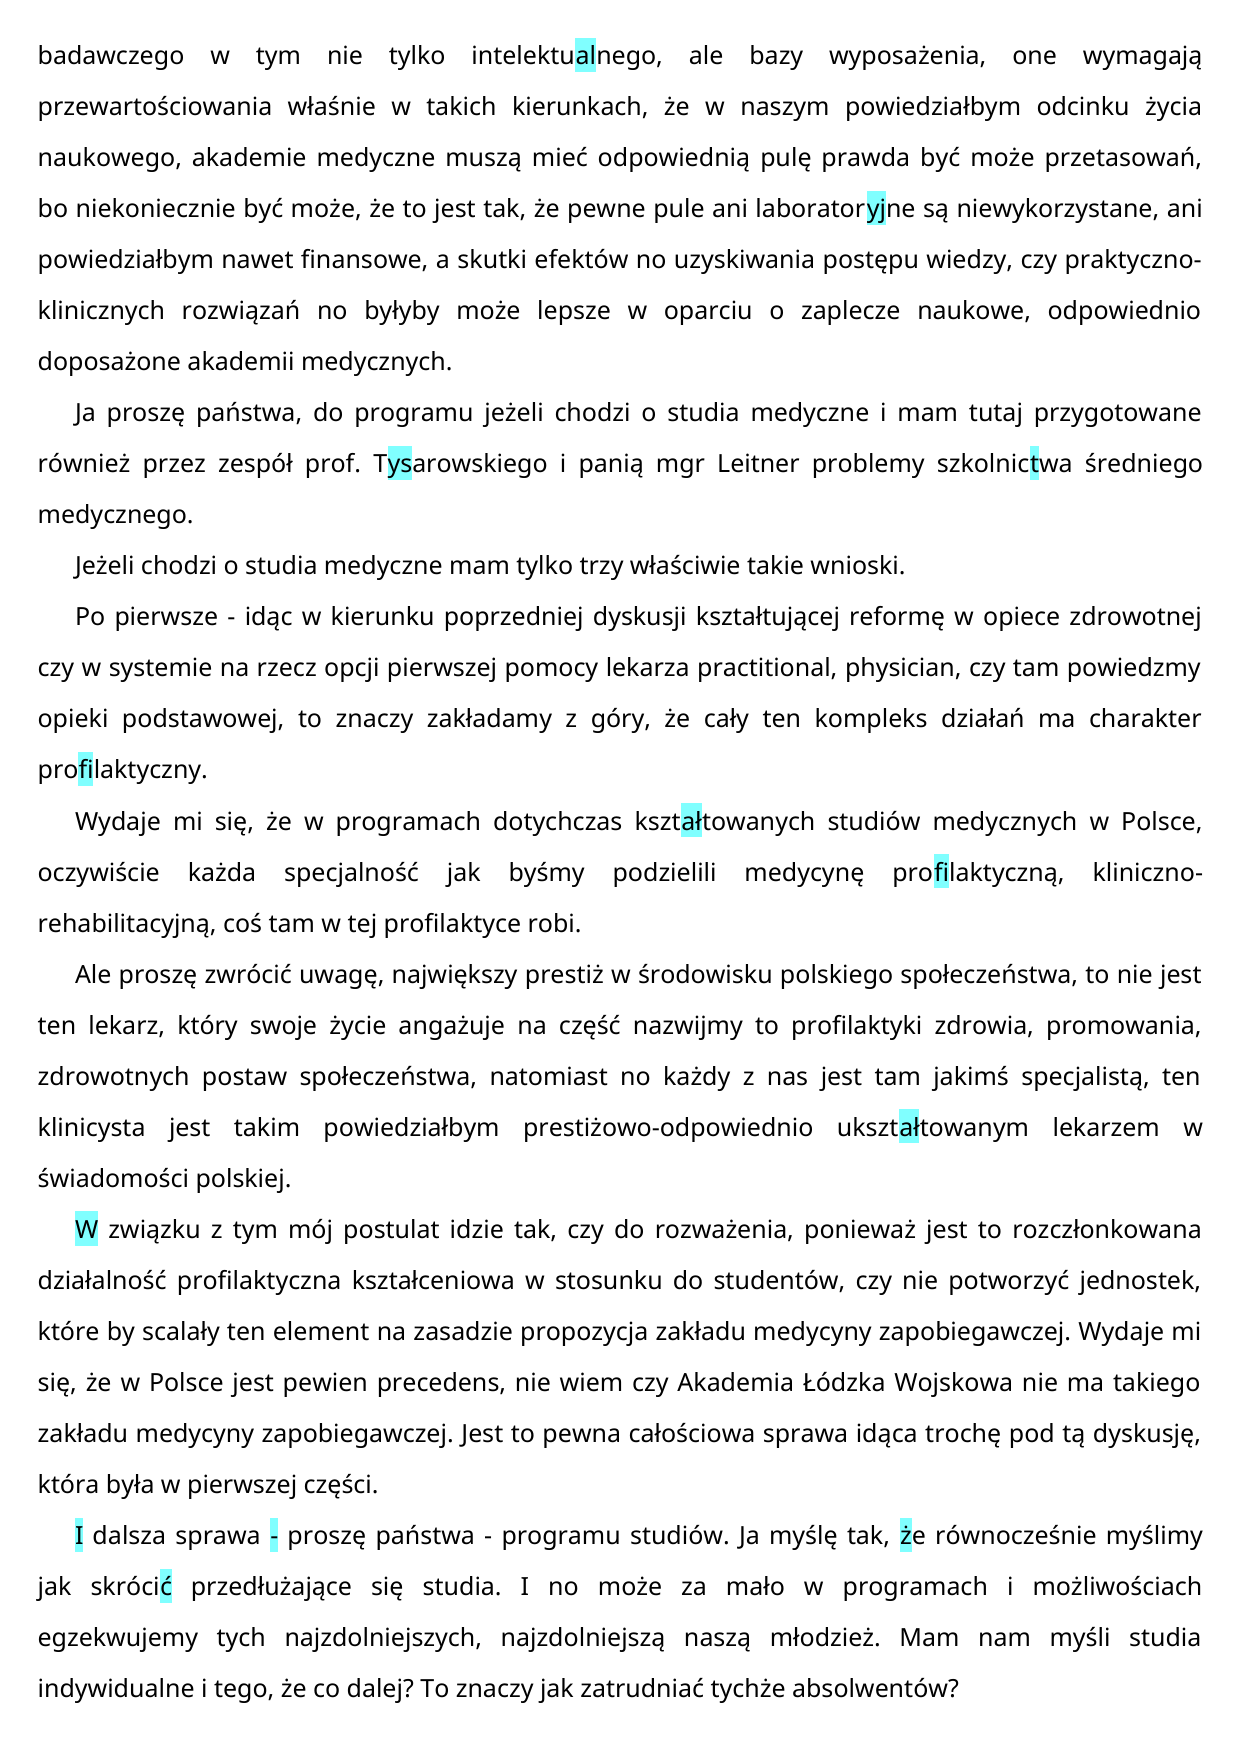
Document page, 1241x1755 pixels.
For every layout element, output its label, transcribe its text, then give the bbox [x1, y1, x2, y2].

text Po pierwsze - idąc w kierunku poprzedniej dyskusji kształtującej reformę w opiece zdrowotnej czy w systemie na rzecz opcji pierwszej pomocy lekarza practitional, physician, czy tam powiedzmy opieki podstawowej, to znaczy zakładamy z góry, że cały ten kompleks działań ma charakter profilaktyczny. [37, 599, 1203, 786]
text W związku z tym mój postulat idzie tak, czy do rozważenia, ponieważ jest to rozczłonkowana działalność profilaktyczna kształceniowa w stosunku do studentów, czy nie potworzyć jednostek, które by scalały ten element na zasadzie propozycja zakładu medycyny zapobiegawczej. Wydaje mi się, że w Polsce jest pewien precedens, nie wiem czy Akademia Łódzka Wojskowa nie ma takiego zakładu medycyny zapobiegawczej. Jest to pewna całościowa sprawa idąca trochę pod tą dyskusję, która była w pierwszej części. [37, 1211, 1203, 1501]
text Wydaje mi się, że w programach dotychczas kształtowanych studiów medycznych w Polsce, oczywiście każda specjalność jak byśmy podzielili medycynę profilaktyczną, kliniczno- rehabilitacyjną, coś tam w tej profilaktyce robi. [37, 803, 1203, 939]
text Ale proszę zwrócić uwagę, największy prestiż w środowisku polskiego społeczeństwa, to nie jest ten lekarz, który swoje życie angażuje na część nazwijmy to profilaktyki zdrowia, promowania, zdrowotnych postaw społeczeństwa, natomiast no każdy z nas jest tam jakimś specjalistą, ten klinicysta jest takim powiedziałbym prestiżowo-odpowiednio ukształtowanym lekarzem w świadomości polskiej. [37, 956, 1203, 1194]
text I dalsza sprawa - proszę państwa - programu studiów. Ja myślę tak, że równocześnie myślimy jak skrócić przedłużające się studia. I no może za mało w programach i możliwościach egzekwujemy tych najzdolniejszych, najzdolniejszą naszą młodzież. Mam nam myśli studia indywidualne i tego, że co dalej? To znaczy jak zatrudniać tychże absolwentów? [37, 1518, 1203, 1705]
text badawczego w tym nie tylko intelektualnego, ale bazy wyposażenia, one wymagają przewartościowania właśnie w takich kierunkach, że w naszym powiedziałbym odcinku życia naukowego, akademie medyczne muszą mieć odpowiednią pulę prawda być może przetasowań, bo niekoniecznie być może, że to jest tak, że pewne pule ani laboratoryjne są niewykorzystane, ani powiedziałbym nawet finansowe, a skutki efektów no uzyskiwania postępu wiedzy, czy praktyczno-klinicznych rozwiązań no byłyby może lepsze w oparciu o zaplecze naukowe, odpowiednio doposażone akademii medycznych. [37, 37, 1203, 378]
text Jeżeli chodzi o studia medyczne mam tylko trzy właściwie takie wnioski. [37, 548, 1203, 582]
text Ja proszę państwa, do programu jeżeli chodzi o studia medyczne i mam tutaj przygotowane również przez zespół prof. Tysarowskiego i panią mgr Leitner problemy szkolnictwa średniego medycznego. [37, 395, 1203, 531]
